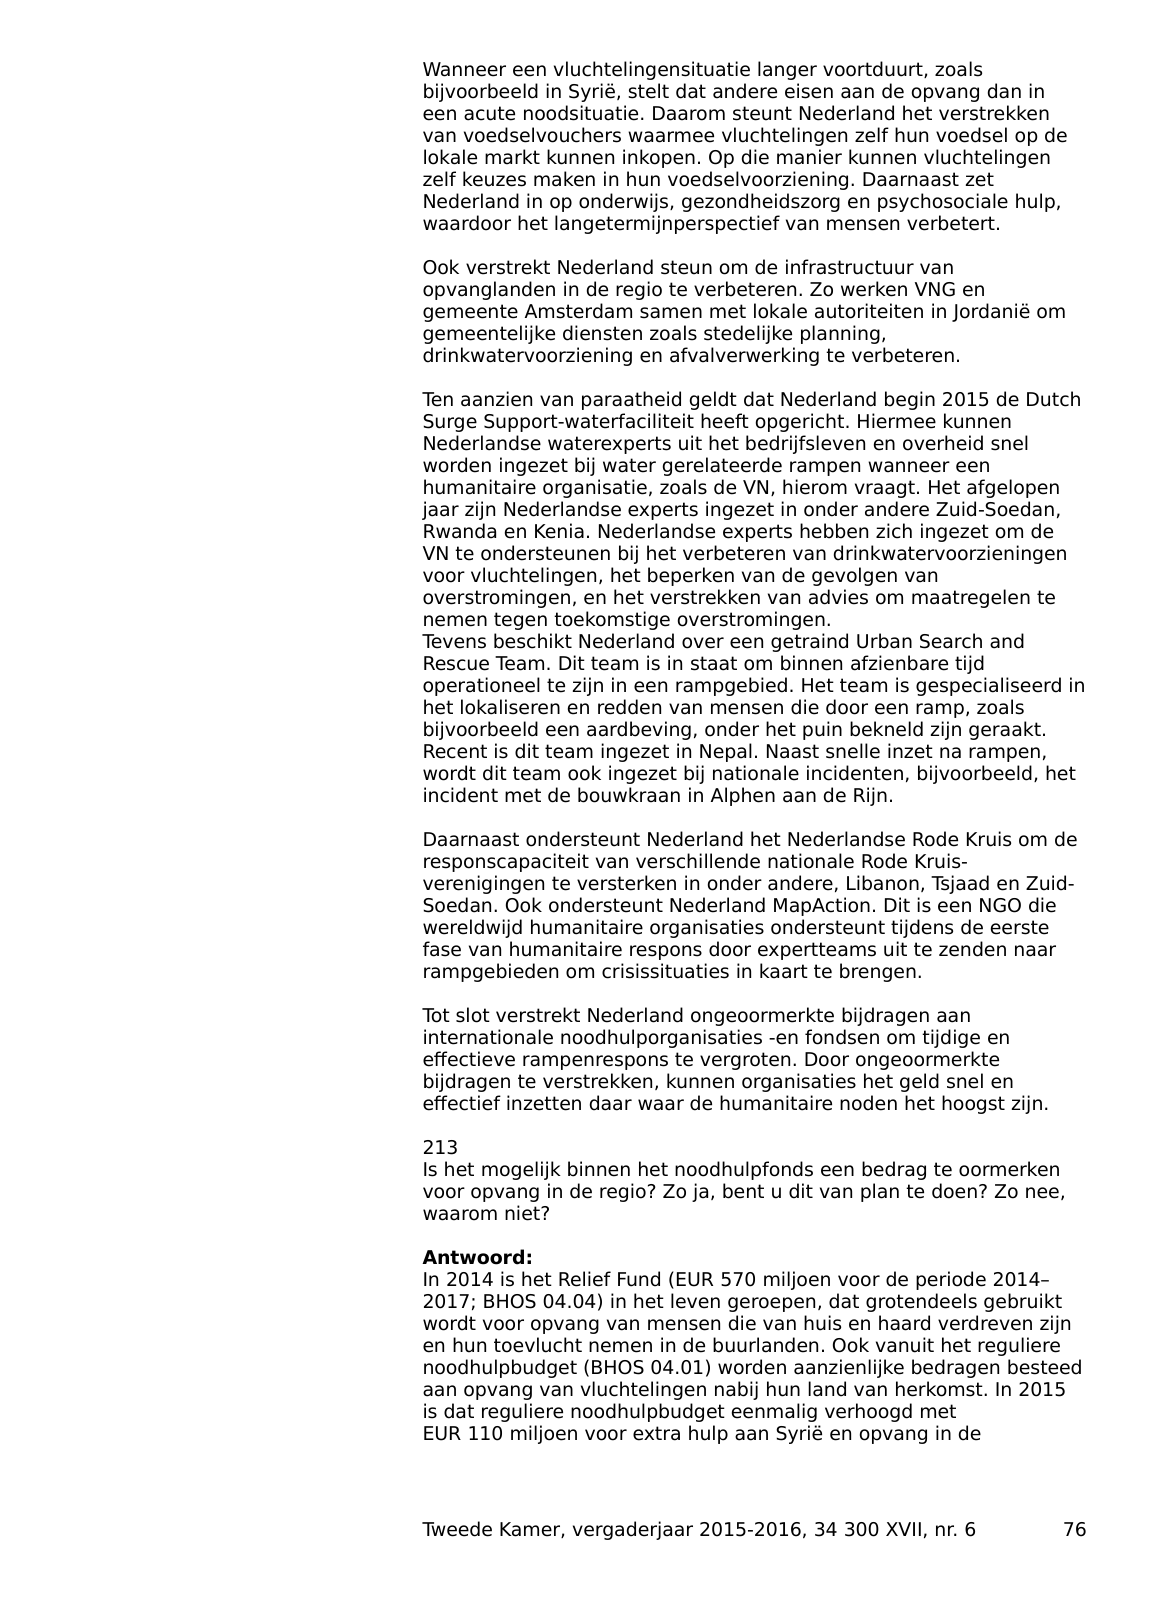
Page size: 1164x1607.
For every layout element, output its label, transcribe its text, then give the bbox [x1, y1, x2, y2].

text Ten aanzien van paraatheid geldt dat Nederland begin 2015 de Dutch Surge Support-waterfaciliteit heeft opgericht. Hiermee kunnen Nederlandse waterexperts uit het bedrijfsleven en overheid snel worden ingezet bij water gerelateerde rampen wanneer een humanitaire organisatie, zoals de VN, hierom vraagt. Het afgelopen jaar zijn Nederlandse experts ingezet in onder andere Zuid-Soedan, Rwanda en Kenia. Nederlandse experts hebben zich ingezet om de VN te ondersteunen bij het verbeteren van drinkwatervoorzieningen voor vluchtelingen, het beperken van de gevolgen van overstromingen, en het verstrekken van advies om maatregelen te nemen tegen toekomstige overstromingen. [422, 389, 1087, 631]
text Tevens beschikt Nederland over een getraind Urban Search and Rescue Team. Dit team is in staat om binnen afzienbare tijd operationeel te zijn in een rampgebied. Het team is gespecialiseerd in het lokaliseren en redden van mensen die door een ramp, zoals bijvoorbeeld een aardbeving, onder het puin bekneld zijn geraakt. Recent is dit team ingezet in Nepal. Naast snelle inzet na rampen, wordt dit team ook ingezet bij nationale incidenten, bijvoorbeeld, het incident met de bouwkraan in Alphen aan de Rijn. [422, 631, 1087, 807]
text Tot slot verstrekt Nederland ongeoormerkte bijdragen aan internationale noodhulporganisaties -en fondsen om tijdige en effectieve rampenrespons te vergroten. Door ongeoormerkte bijdragen te verstrekken, kunnen organisaties het geld snel en effectief inzetten daar waar de humanitaire noden het hoogst zijn. [422, 1005, 1087, 1115]
text Daarnaast ondersteunt Nederland het Nederlandse Rode Kruis om de responscapaciteit van verschillende nationale Rode Kruis-verenigingen te versterken in onder andere, Libanon, Tsjaad en Zuid-Soedan. Ook ondersteunt Nederland MapAction. Dit is een NGO die wereldwijd humanitaire organisaties ondersteunt tijdens de eerste fase van humanitaire respons door expertteams uit te zenden naar rampgebieden om crisissituaties in kaart te brengen. [422, 829, 1087, 983]
text In 2014 is het Relief Fund (EUR 570 miljoen voor de periode 2014–2017; BHOS 04.04) in het leven geroepen, dat grotendeels gebruikt wordt voor opvang van mensen die van huis en haard verdreven zijn en hun toevlucht nemen in de buurlanden. Ook vanuit het reguliere noodhulpbudget (BHOS 04.01) worden aanzienlijke bedragen besteed aan opvang van vluchtelingen nabij hun land van herkomst. In 2015 is dat reguliere noodhulpbudget eenmalig verhoogd met EUR 110 miljoen voor extra hulp aan Syrië en opvang in de [422, 1269, 1087, 1445]
text 213 [422, 1137, 1087, 1159]
text Is het mogelijk binnen het noodhulpfonds een bedrag te oormerken voor opvang in de regio? Zo ja, bent u dit van plan te doen? Zo nee, waarom niet? [422, 1159, 1087, 1225]
text Ook verstrekt Nederland steun om de infrastructuur van opvanglanden in de regio te verbeteren. Zo werken VNG en gemeente Amsterdam samen met lokale autoriteiten in Jordanië om gemeentelijke diensten zoals stedelijke planning, drinkwatervoorziening en afvalverwerking te verbeteren. [422, 257, 1087, 367]
text Antwoord: [422, 1247, 1087, 1269]
text Wanneer een vluchtelingensituatie langer voortduurt, zoals bijvoorbeeld in Syrië, stelt dat andere eisen aan de opvang dan in een acute noodsituatie. Daarom steunt Nederland het verstrekken van voedselvouchers waarmee vluchtelingen zelf hun voedsel op de lokale markt kunnen inkopen. Op die manier kunnen vluchtelingen zelf keuzes maken in hun voedselvoorziening. Daarnaast zet Nederland in op onderwijs, gezondheidszorg en psychosociale hulp, waardoor het langetermijnperspectief van mensen verbetert. [422, 59, 1087, 235]
